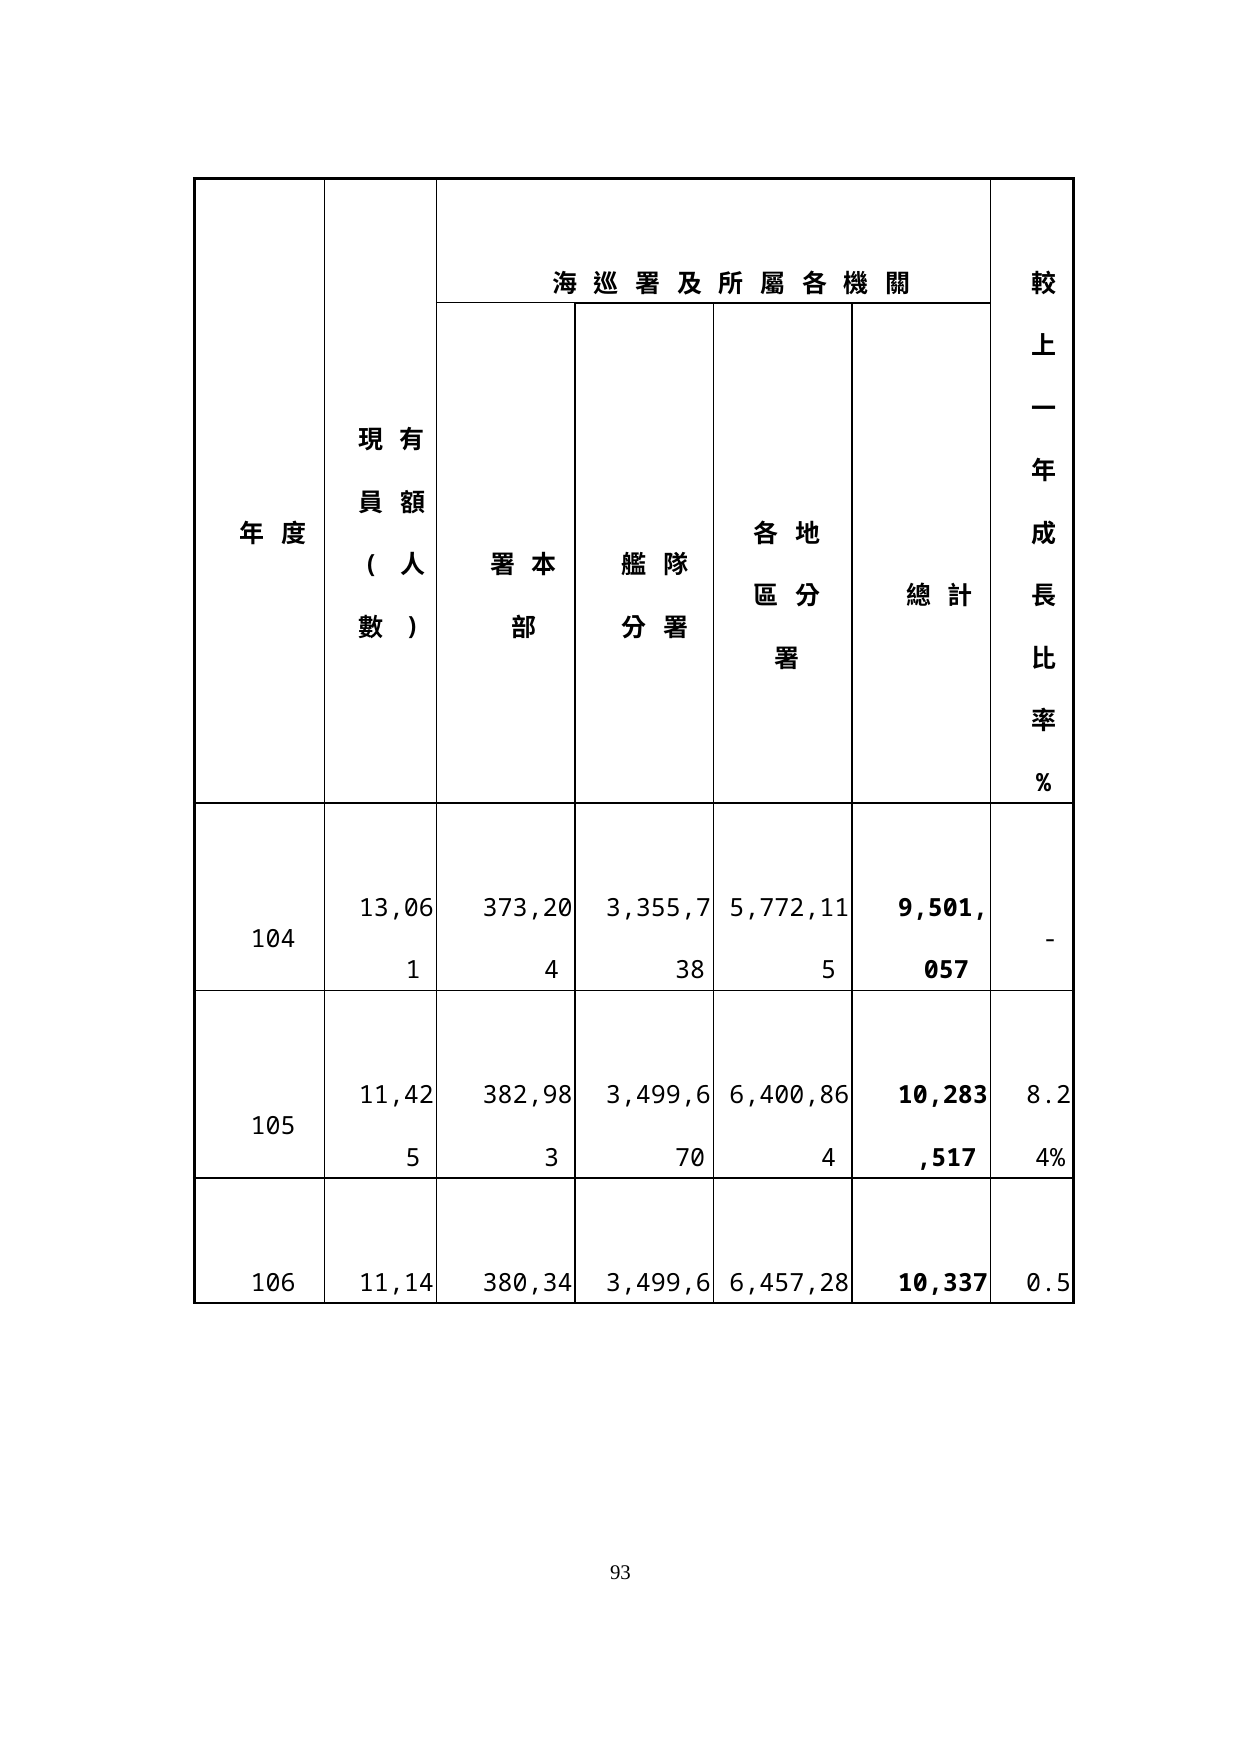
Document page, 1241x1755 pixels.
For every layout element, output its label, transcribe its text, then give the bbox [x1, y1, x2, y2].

table_cell 艦隊分署 [576, 304, 713, 802]
table_cell 5,772,115 [714, 804, 851, 990]
table_cell 373,204 [437, 804, 574, 990]
table_cell 各地區分署 [714, 304, 851, 802]
table_cell 3,499,6 [576, 1179, 713, 1302]
table_cell 10,283,517 [853, 991, 990, 1177]
table_header 海巡署及所屬各機關 [437, 180, 990, 302]
table_cell 104 [196, 804, 324, 990]
table_cell 6,400,864 [714, 991, 851, 1177]
table_cell 11,14 [325, 1179, 436, 1302]
table_cell - [991, 804, 1072, 990]
table_cell 3,355,738 [576, 804, 713, 990]
table_cell 3,499,670 [576, 991, 713, 1177]
table_cell 0.5 [991, 1179, 1072, 1302]
table_cell 9,501,057 [853, 804, 990, 990]
table_cell 105 [196, 991, 324, 1177]
table_cell 10,337 [853, 1179, 990, 1302]
table_cell 署本部 [437, 303, 574, 802]
table_header 年度 [196, 180, 324, 802]
table_cell 總計 [853, 304, 990, 802]
table_cell 13,061 [325, 804, 436, 990]
table_header 現有員額(人數) [325, 180, 436, 802]
table_cell 11,425 [325, 991, 436, 1177]
table_cell 382,983 [437, 991, 574, 1177]
table_cell 380,34 [437, 1179, 574, 1302]
table_cell 6,457,28 [714, 1179, 851, 1302]
table_header 較上一年成長比率% [991, 180, 1072, 802]
table_cell 106 [196, 1179, 324, 1302]
table_cell 8.24% [991, 991, 1072, 1177]
